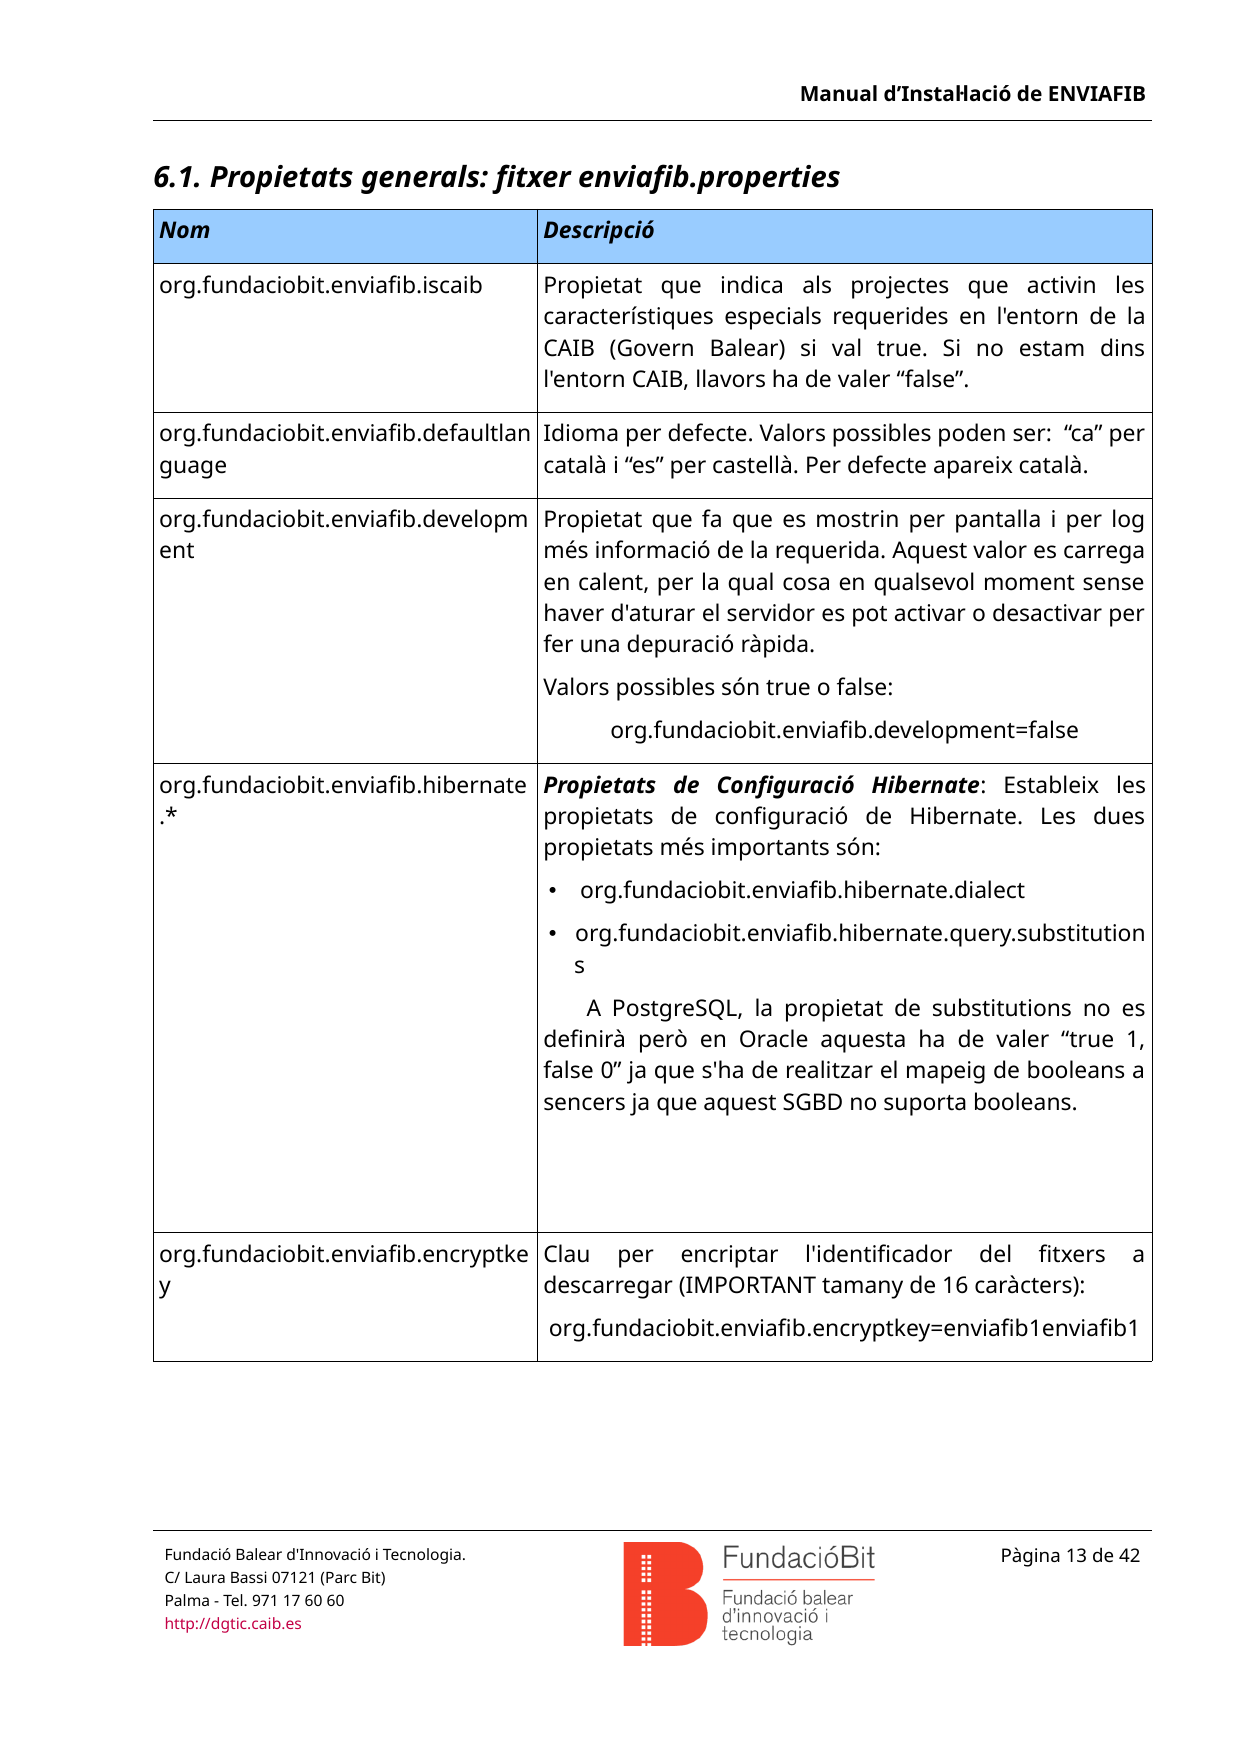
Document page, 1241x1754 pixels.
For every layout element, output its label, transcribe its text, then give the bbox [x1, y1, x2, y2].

table_cell org.fundaciobit.enviafib.iscaib [154, 264, 537, 412]
table_cell Clau per encriptar l'identificador del fitxers a descarregar (IMPORTANT tamany de 16 caràcters): org.fundaciobit.enviafib.encryptkey=enviafib1enviafib1 [538, 1233, 1152, 1361]
table_header Nom [154, 210, 537, 263]
subtitle Propietats generals: fitxer enviafib.properties [153, 156, 1152, 196]
table_cell org.fundaciobit.enviafib.defaultlanguage [154, 413, 537, 497]
table_cell Propietat que indica als projectes que activin les característiques especials requerides en l'entorn de la CAIB (Govern Balear) si val true. Si no estam dins l'entorn CAIB, llavors ha de valer “false”. [538, 264, 1152, 412]
table_cell Idioma per defecte. Valors possibles poden ser: “ca” per català i “es” per castellà. Per defecte apareix català. [538, 413, 1152, 497]
table_cell org.fundaciobit.enviafib.encryptkey [154, 1233, 537, 1361]
picture [623, 1542, 875, 1646]
table_cell Propietat que fa que es mostrin per pantalla i per log més informació de la requerida. Aquest valor es carrega en calent, per la qual cosa en qualsevol moment sense haver d'aturar el servidor es pot activar o desactivar per fer una depuració ràpida. Valors possibles són true o false: org.fundaciobit.enviafib.development=false [538, 499, 1152, 763]
table_cell Propietats de Configuració Hibernate: Estableix les propietats de configuració de Hibernate. Les dues propietats més importants són: org.fundaciobit.enviafib.hibernate.dialect org.fundaciobit.enviafib.hibernate.query.substitutions A PostgreSQL, la propietat de substitutions no es definirà però en Oracle aquesta ha de valer “true 1, false 0” ja que s'ha de realitzar el mapeig de booleans a sencers ja que aquest SGBD no suporta booleans. [538, 764, 1152, 1232]
table_cell org.fundaciobit.enviafib.development [154, 499, 537, 763]
table_header Descripció [538, 210, 1152, 263]
table_cell org.fundaciobit.enviafib.hibernate.* [154, 764, 537, 1232]
